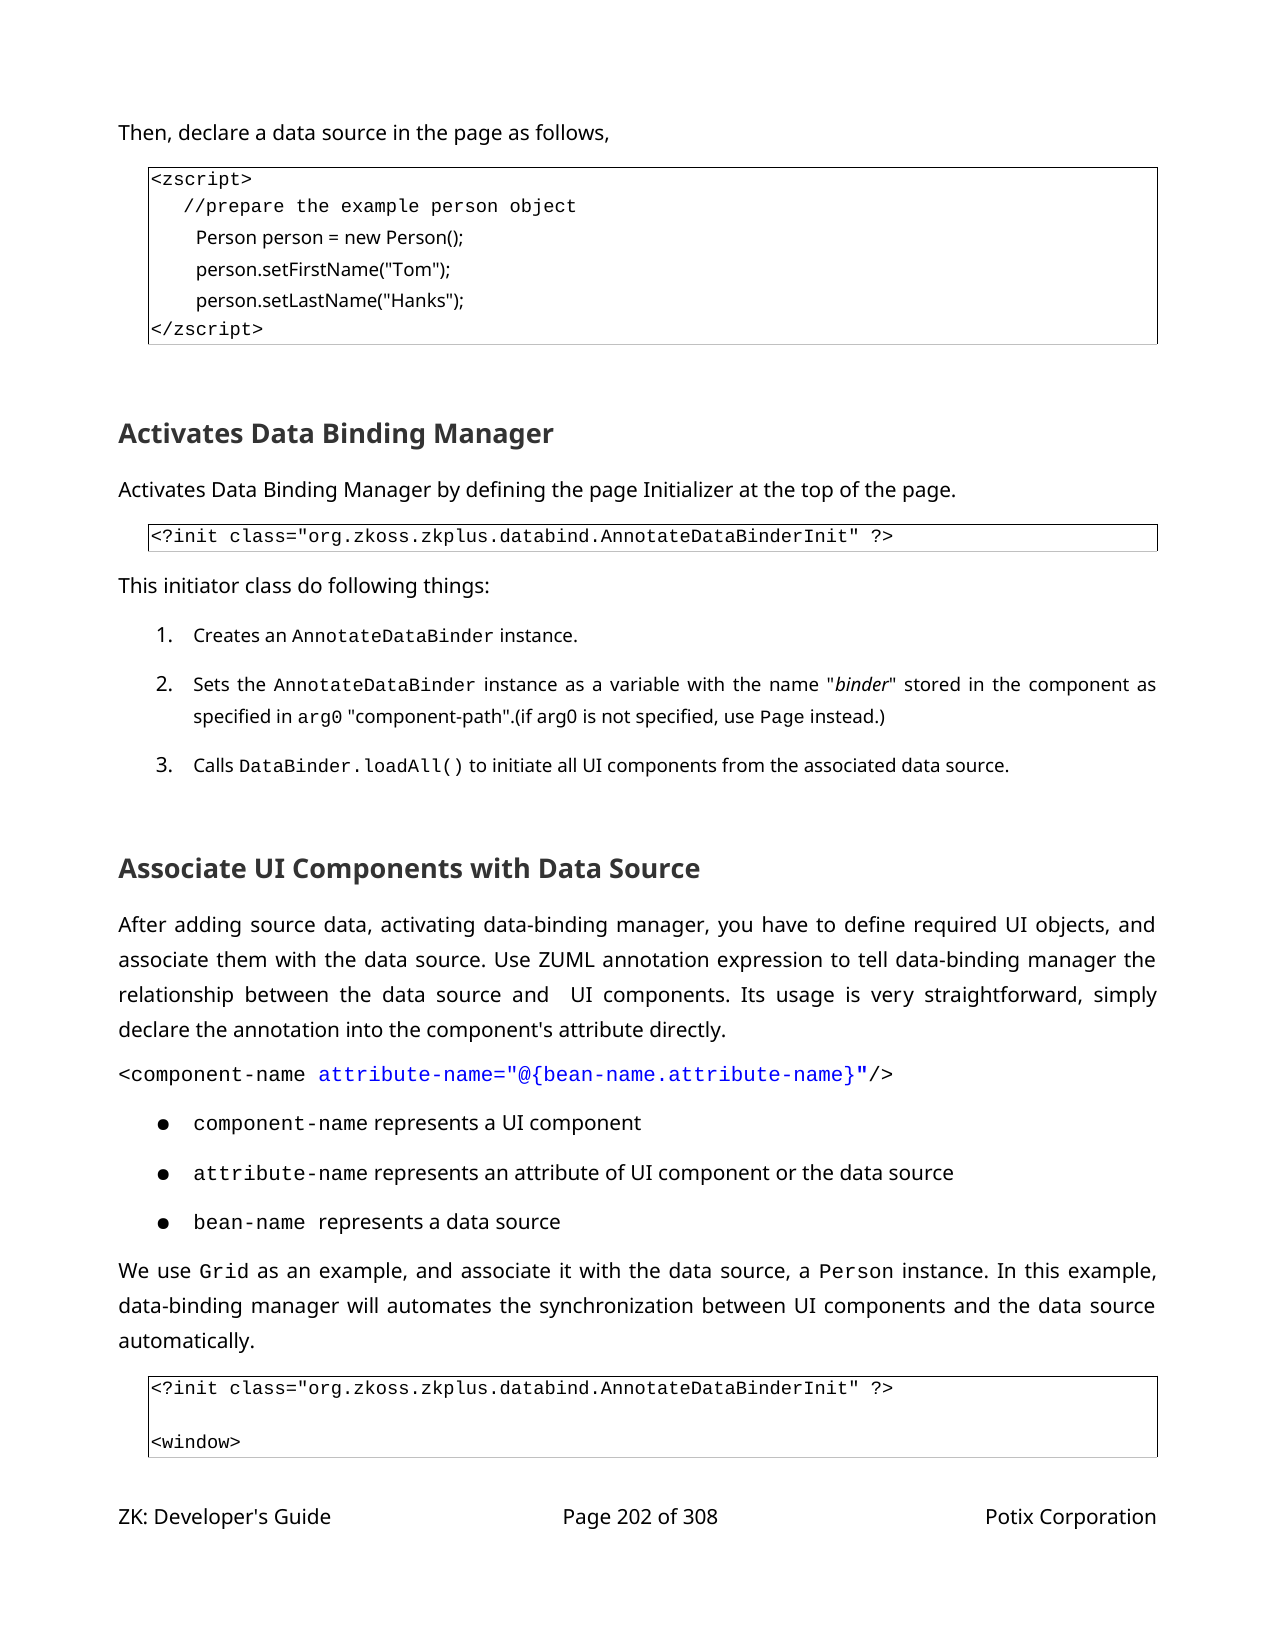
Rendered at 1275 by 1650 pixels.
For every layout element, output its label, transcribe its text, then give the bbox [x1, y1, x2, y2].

list attribute-name represents an attribute of UI component or the data source [156, 1158, 1157, 1186]
text </zscript> [149, 316, 1157, 344]
text <?init class="org.zkoss.zkplus.databind.AnnotateDataBinderInit" ?> [149, 1377, 1157, 1400]
text //prepare the example person object [149, 194, 1157, 218]
text <?init class="org.zkoss.zkplus.databind.AnnotateDataBinderInit" ?> [149, 525, 1157, 551]
list bean-name represents a data source [156, 1207, 1157, 1235]
text Activates Data Binding Manager by defining the page Initializer at the top of the page. [118, 475, 1157, 503]
text Then, declare a data source in the page as follows, [118, 118, 1157, 146]
text <window> [149, 1430, 1157, 1457]
text After adding source data, activating data-binding manager, you have to define required UI objects, and associate them with the data source. Use ZUML annotation expression to tell data-binding manager the relationship between the data source and UI components. Its usage is very straightforward, simply declare the annotation into the component's attribute directly. [118, 910, 1157, 1044]
subtitle Activates Data Binding Manager [118, 414, 1157, 451]
text We use Grid as an example, and associate it with the data source, a Person instance. In this example, data-binding manager will automates the synchronization between UI components and the data source automatically. [118, 1256, 1157, 1355]
text person.setLastName("Hanks"); [149, 285, 1157, 313]
list component-name represents a UI component [156, 1108, 1157, 1137]
text This initiator class do following things: [118, 572, 1157, 600]
subtitle Associate UI Components with Data Source [118, 849, 1157, 886]
list Calls DataBinder.loadAll() to initiate all UI components from the associated data source. [156, 750, 1157, 778]
text <component-name attribute-name="@{bean-name.attribute-name}"/> [118, 1064, 1157, 1088]
list Sets the AnnotateDataBinder instance as a variable with the name "binder" stored in the component as specified in arg0 "component-path".(if arg0 is not specified, use Page instead.) [156, 669, 1157, 730]
list Creates an AnnotateDataBinder instance. [156, 621, 1157, 649]
text person.setFirstName("Tom"); [149, 253, 1157, 282]
text <zscript> [149, 168, 1157, 191]
text Person person = new Person(); [149, 221, 1157, 250]
